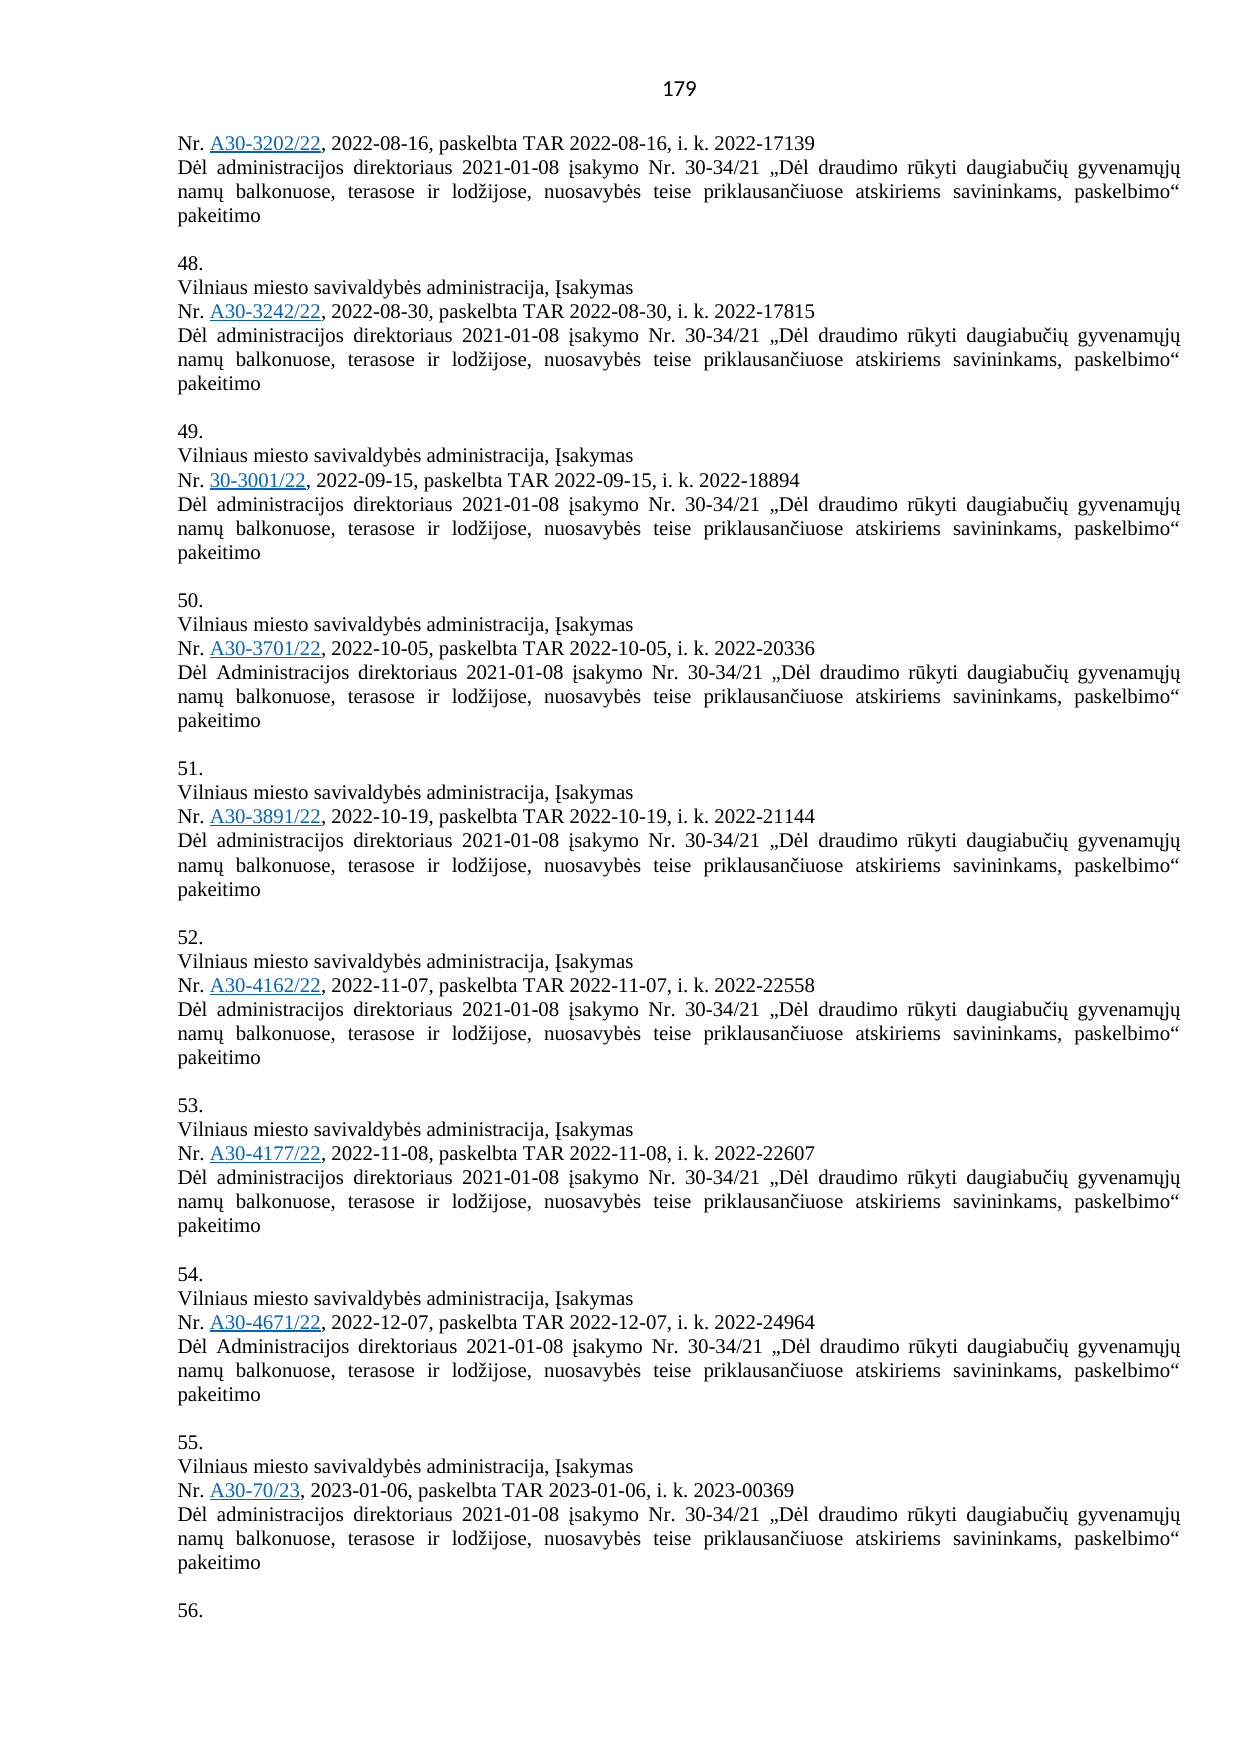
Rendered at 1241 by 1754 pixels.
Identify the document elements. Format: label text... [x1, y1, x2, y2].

text Nr. A30-3202/22, 2022-08-16, paskelbta TAR 2022-08-16, i. k. 2022-17139 [177, 131, 1181, 155]
text 56. [177, 1598, 1181, 1622]
text 53. [177, 1093, 1181, 1117]
text Dėl administracijos direktoriaus 2021-01-08 įsakymo Nr. 30-34/21 „Dėl draudimo rūkyti daugiabučių gyvenamųjų namų balkonuose, terasose ir lodžijose, nuosavybės teise priklausančiuose atskiriems savininkams, paskelbimo“ pakeitimo [177, 1502, 1181, 1574]
text Dėl administracijos direktoriaus 2021-01-08 įsakymo Nr. 30-34/21 „Dėl draudimo rūkyti daugiabučių gyvenamųjų namų balkonuose, terasose ir lodžijose, nuosavybės teise priklausančiuose atskiriems savininkams, paskelbimo“ pakeitimo [177, 828, 1181, 901]
text Vilniaus miesto savivaldybės administracija, Įsakymas [177, 443, 1181, 467]
text Vilniaus miesto savivaldybės administracija, Įsakymas [177, 1117, 1181, 1141]
text Vilniaus miesto savivaldybės administracija, Įsakymas [177, 1286, 1181, 1310]
text Dėl administracijos direktoriaus 2021-01-08 įsakymo Nr. 30-34/21 „Dėl draudimo rūkyti daugiabučių gyvenamųjų namų balkonuose, terasose ir lodžijose, nuosavybės teise priklausančiuose atskiriems savininkams, paskelbimo“ pakeitimo [177, 155, 1181, 227]
text Dėl administracijos direktoriaus 2021-01-08 įsakymo Nr. 30-34/21 „Dėl draudimo rūkyti daugiabučių gyvenamųjų namų balkonuose, terasose ir lodžijose, nuosavybės teise priklausančiuose atskiriems savininkams, paskelbimo“ pakeitimo [177, 323, 1181, 395]
text Nr. 30-3001/22, 2022-09-15, paskelbta TAR 2022-09-15, i. k. 2022-18894 [177, 467, 1181, 492]
text Dėl administracijos direktoriaus 2021-01-08 įsakymo Nr. 30-34/21 „Dėl draudimo rūkyti daugiabučių gyvenamųjų namų balkonuose, terasose ir lodžijose, nuosavybės teise priklausančiuose atskiriems savininkams, paskelbimo“ pakeitimo [177, 1165, 1181, 1237]
text Vilniaus miesto savivaldybės administracija, Įsakymas [177, 949, 1181, 973]
text 51. [177, 756, 1181, 780]
text Vilniaus miesto savivaldybės administracija, Įsakymas [177, 780, 1181, 804]
text Vilniaus miesto savivaldybės administracija, Įsakymas [177, 1454, 1181, 1478]
text Nr. A30-3242/22, 2022-08-30, paskelbta TAR 2022-08-30, i. k. 2022-17815 [177, 299, 1181, 323]
text Dėl administracijos direktoriaus 2021-01-08 įsakymo Nr. 30-34/21 „Dėl draudimo rūkyti daugiabučių gyvenamųjų namų balkonuose, terasose ir lodžijose, nuosavybės teise priklausančiuose atskiriems savininkams, paskelbimo“ pakeitimo [177, 997, 1181, 1069]
text Dėl administracijos direktoriaus 2021-01-08 įsakymo Nr. 30-34/21 „Dėl draudimo rūkyti daugiabučių gyvenamųjų namų balkonuose, terasose ir lodžijose, nuosavybės teise priklausančiuose atskiriems savininkams, paskelbimo“ pakeitimo [177, 492, 1181, 564]
text 48. [177, 251, 1181, 275]
text Nr. A30-4162/22, 2022-11-07, paskelbta TAR 2022-11-07, i. k. 2022-22558 [177, 973, 1181, 997]
text 52. [177, 925, 1181, 949]
text Dėl Administracijos direktoriaus 2021-01-08 įsakymo Nr. 30-34/21 „Dėl draudimo rūkyti daugiabučių gyvenamųjų namų balkonuose, terasose ir lodžijose, nuosavybės teise priklausančiuose atskiriems savininkams, paskelbimo“ pakeitimo [177, 660, 1181, 732]
text Vilniaus miesto savivaldybės administracija, Įsakymas [177, 275, 1181, 299]
text Nr. A30-4177/22, 2022-11-08, paskelbta TAR 2022-11-08, i. k. 2022-22607 [177, 1141, 1181, 1165]
text 50. [177, 588, 1181, 612]
text 54. [177, 1262, 1181, 1286]
text Nr. A30-4671/22, 2022-12-07, paskelbta TAR 2022-12-07, i. k. 2022-24964 [177, 1310, 1181, 1334]
text 55. [177, 1430, 1181, 1454]
text Nr. A30-3701/22, 2022-10-05, paskelbta TAR 2022-10-05, i. k. 2022-20336 [177, 636, 1181, 660]
text Nr. A30-70/23, 2023-01-06, paskelbta TAR 2023-01-06, i. k. 2023-00369 [177, 1478, 1181, 1502]
text Nr. A30-3891/22, 2022-10-19, paskelbta TAR 2022-10-19, i. k. 2022-21144 [177, 804, 1181, 828]
text Vilniaus miesto savivaldybės administracija, Įsakymas [177, 612, 1181, 636]
text 49. [177, 419, 1181, 443]
text Dėl Administracijos direktoriaus 2021-01-08 įsakymo Nr. 30-34/21 „Dėl draudimo rūkyti daugiabučių gyvenamųjų namų balkonuose, terasose ir lodžijose, nuosavybės teise priklausančiuose atskiriems savininkams, paskelbimo“ pakeitimo [177, 1334, 1181, 1406]
